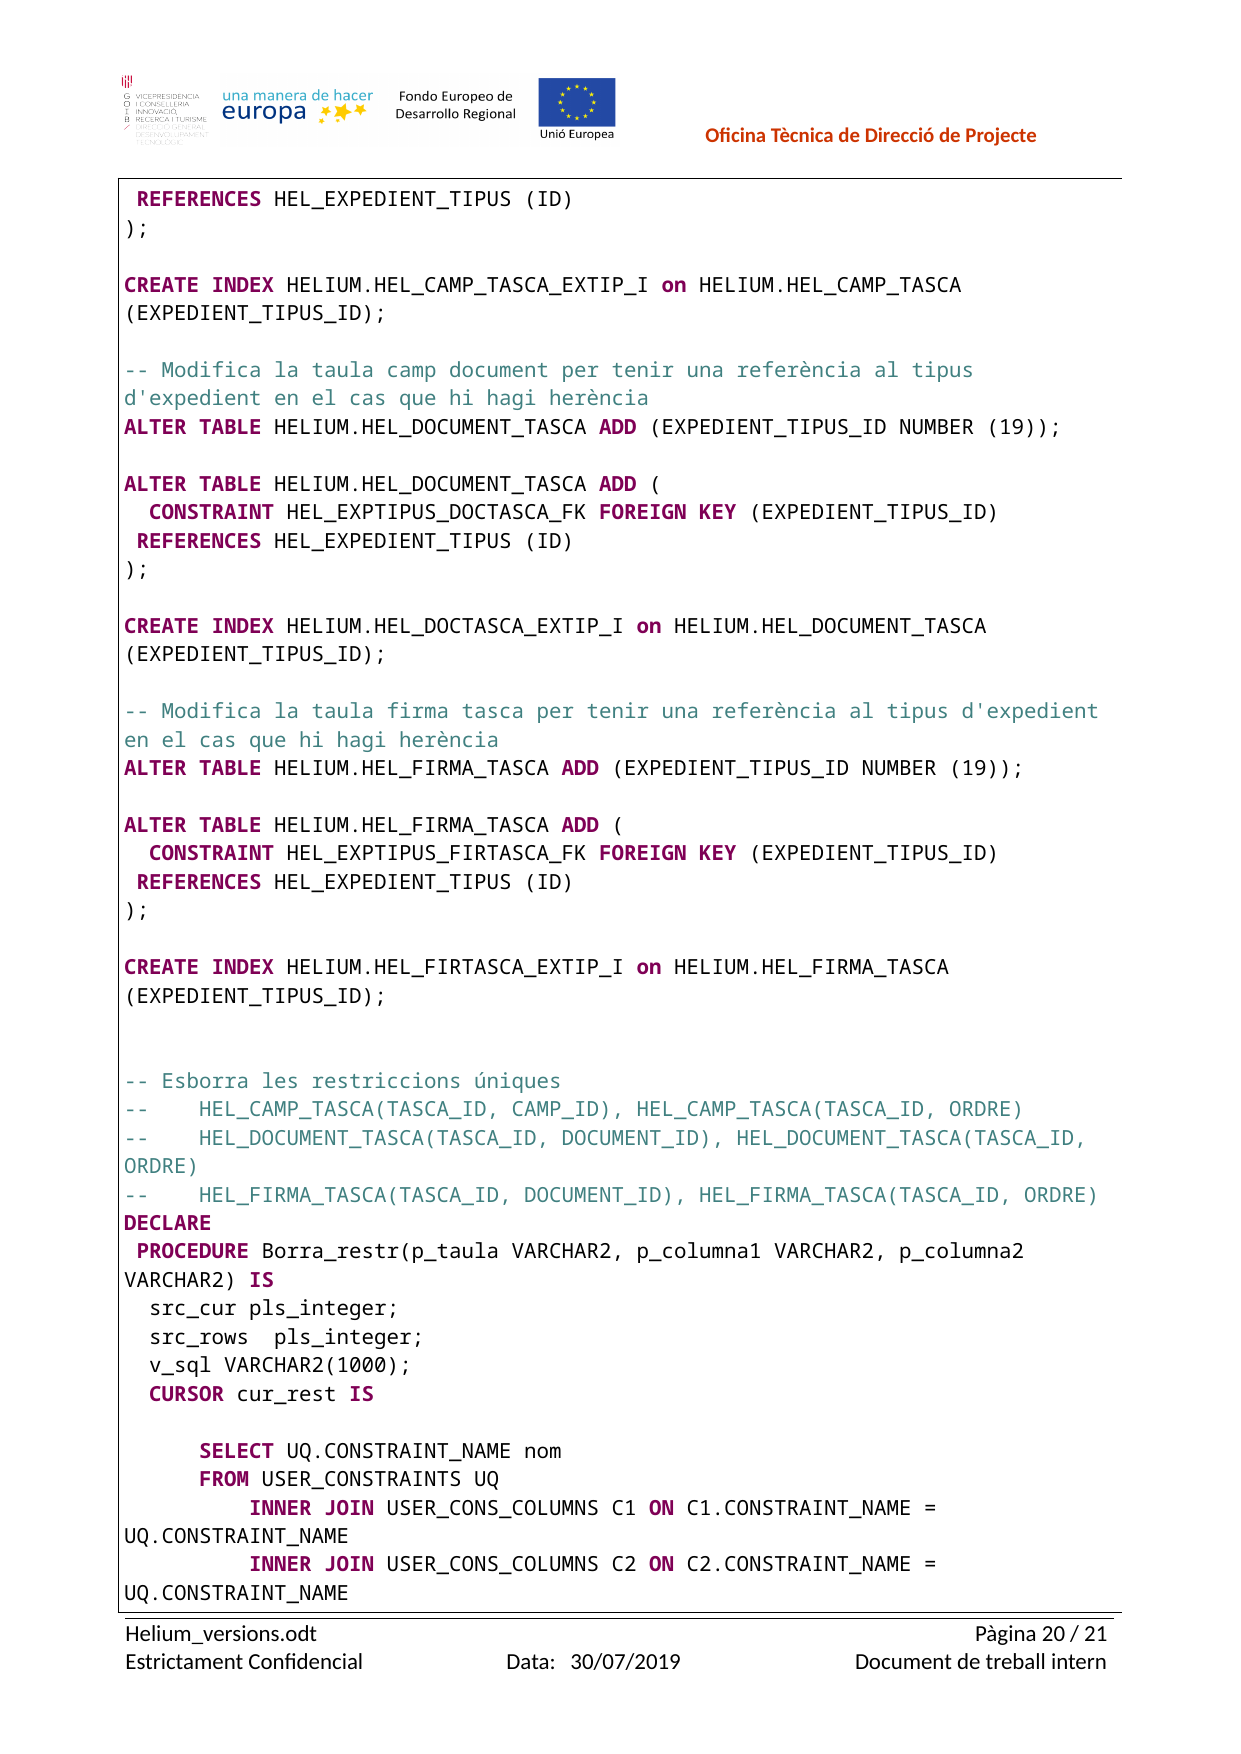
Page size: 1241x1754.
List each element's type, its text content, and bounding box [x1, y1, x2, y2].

picture [118, 73, 213, 147]
table_header REFERENCES HEL_EXPEDIENT_TIPUS (ID) ); CREATE INDEX HELIUM.HEL_CAMP_TASCA_EXTIP_I on HELIUM.HEL_CAMP_TASCA (EXPEDIENT_TIPUS_ID); -- Modifica la taula camp document per tenir una referència al tipus d'expedient en el cas que hi hagi herència ALTER TABLE HELIUM.HEL_DOCUMENT_TASCA ADD (EXPEDIENT_TIPUS_ID NUMBER (19)); ALTER TABLE HELIUM.HEL_DOCUMENT_TASCA ADD ( CONSTRAINT HEL_EXPTIPUS_DOCTASCA_FK FOREIGN KEY (EXPEDIENT_TIPUS_ID) REFERENCES HEL_EXPEDIENT_TIPUS (ID) ); CREATE INDEX HELIUM.HEL_DOCTASCA_EXTIP_I on HELIUM.HEL_DOCUMENT_TASCA (EXPEDIENT_TIPUS_ID); -- Modifica la taula firma tasca per tenir una referència al tipus d'expedient en el cas que hi hagi herència ALTER TABLE HELIUM.HEL_FIRMA_TASCA ADD (EXPEDIENT_TIPUS_ID NUMBER (19)); ALTER TABLE HELIUM.HEL_FIRMA_TASCA ADD ( CONSTRAINT HEL_EXPTIPUS_FIRTASCA_FK FOREIGN KEY (EXPEDIENT_TIPUS_ID) REFERENCES HEL_EXPEDIENT_TIPUS (ID) ); CREATE INDEX HELIUM.HEL_FIRTASCA_EXTIP_I on HELIUM.HEL_FIRMA_TASCA (EXPEDIENT_TIPUS_ID); -- Esborra les restriccions úniques -- HEL_CAMP_TASCA(TASCA_ID, CAMP_ID), HEL_CAMP_TASCA(TASCA_ID, ORDRE) -- HEL_DOCUMENT_TASCA(TASCA_ID, DOCUMENT_ID), HEL_DOCUMENT_TASCA(TASCA_ID, ORDRE) -- HEL_FIRMA_TASCA(TASCA_ID, DOCUMENT_ID), HEL_FIRMA_TASCA(TASCA_ID, ORDRE) DECLARE PROCEDURE Borra_restr(p_taula VARCHAR2, p_columna1 VARCHAR2, p_columna2 VARCHAR2) IS src_cur pls_integer; src_rows pls_integer; v_sql VARCHAR2(1000); CURSOR cur_rest IS SELECT UQ.CONSTRAINT_NAME nom FROM USER_CONSTRAINTS UQ INNER JOIN USER_CONS_COLUMNS C1 ON C1.CONSTRAINT_NAME = UQ.CONSTRAINT_NAME INNER JOIN USER_CONS_COLUMNS C2 ON C2.CONSTRAINT_NAME = UQ.CONSTRAINT_NAME [119, 179, 1122, 1612]
picture [219, 73, 621, 147]
